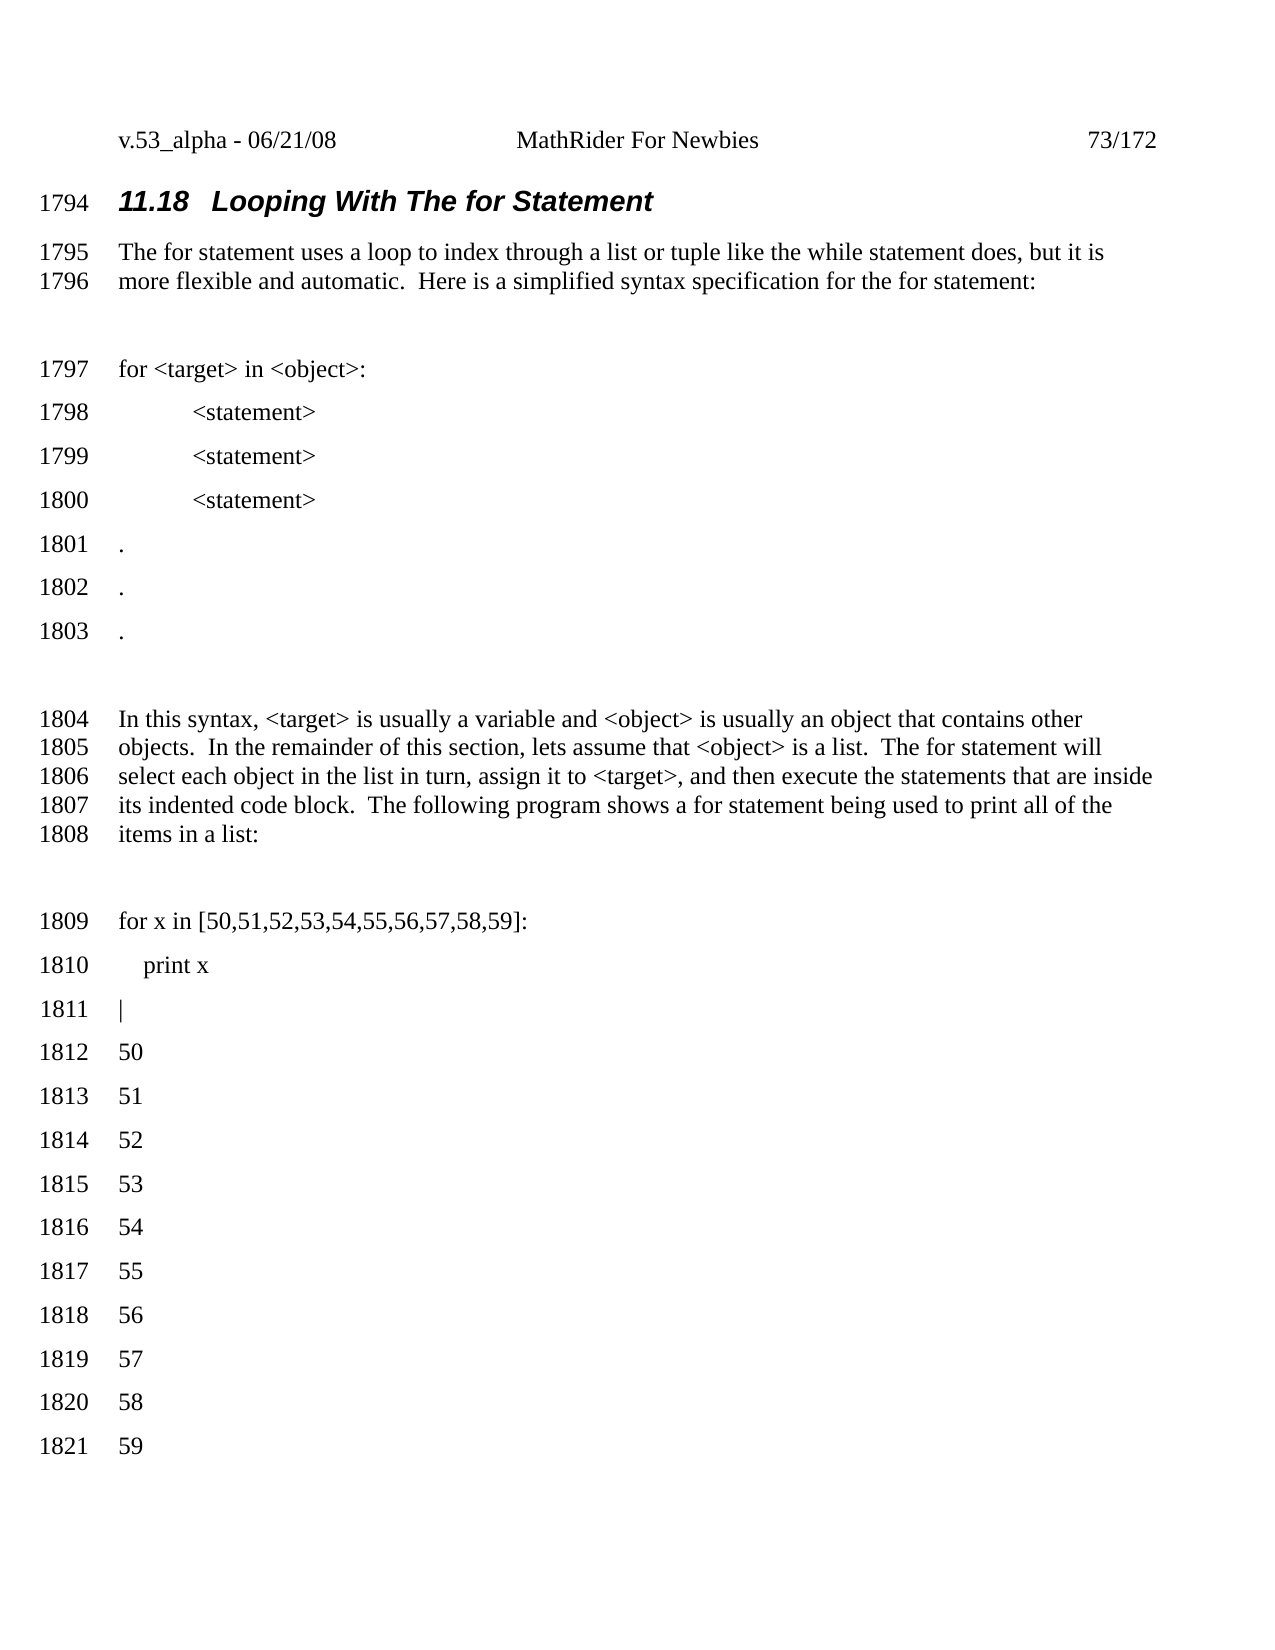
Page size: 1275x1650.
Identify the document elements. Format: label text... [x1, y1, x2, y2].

text <statement> [118, 397, 1157, 426]
text 54 [118, 1212, 1157, 1241]
text . [118, 616, 1157, 645]
text <statement> [118, 485, 1157, 514]
text for <target> in <object>: [118, 354, 1157, 382]
text 53 [118, 1169, 1157, 1197]
text 57 [118, 1344, 1157, 1372]
subtitle Looping With The for Statement [118, 184, 1157, 217]
text In this syntax, <target> is usually a variable and <object> is usually an object that contains other objects. In the remainder of this section, lets assume that <object> is a list. The for statement will select each object in the list in turn, assign it to <target>, and then execute the statements that are inside its indented code block. The following program shows a for statement being used to print all of the items in a list: [118, 704, 1157, 847]
text 58 [118, 1387, 1157, 1416]
text | [118, 994, 1157, 1022]
text print x [118, 950, 1157, 979]
text for x in [50,51,52,53,54,55,56,57,58,59]: [118, 906, 1157, 935]
text 56 [118, 1300, 1157, 1329]
text <statement> [118, 441, 1157, 470]
text . [118, 572, 1157, 601]
text . [118, 529, 1157, 557]
text 50 [118, 1037, 1157, 1066]
text 51 [118, 1081, 1157, 1110]
text 52 [118, 1125, 1157, 1154]
text 59 [118, 1431, 1157, 1460]
text 55 [118, 1256, 1157, 1285]
text The for statement uses a loop to index through a list or tuple like the while statement does, but it is more flexible and automatic. Here is a simplified syntax specification for the for statement: [118, 237, 1157, 295]
